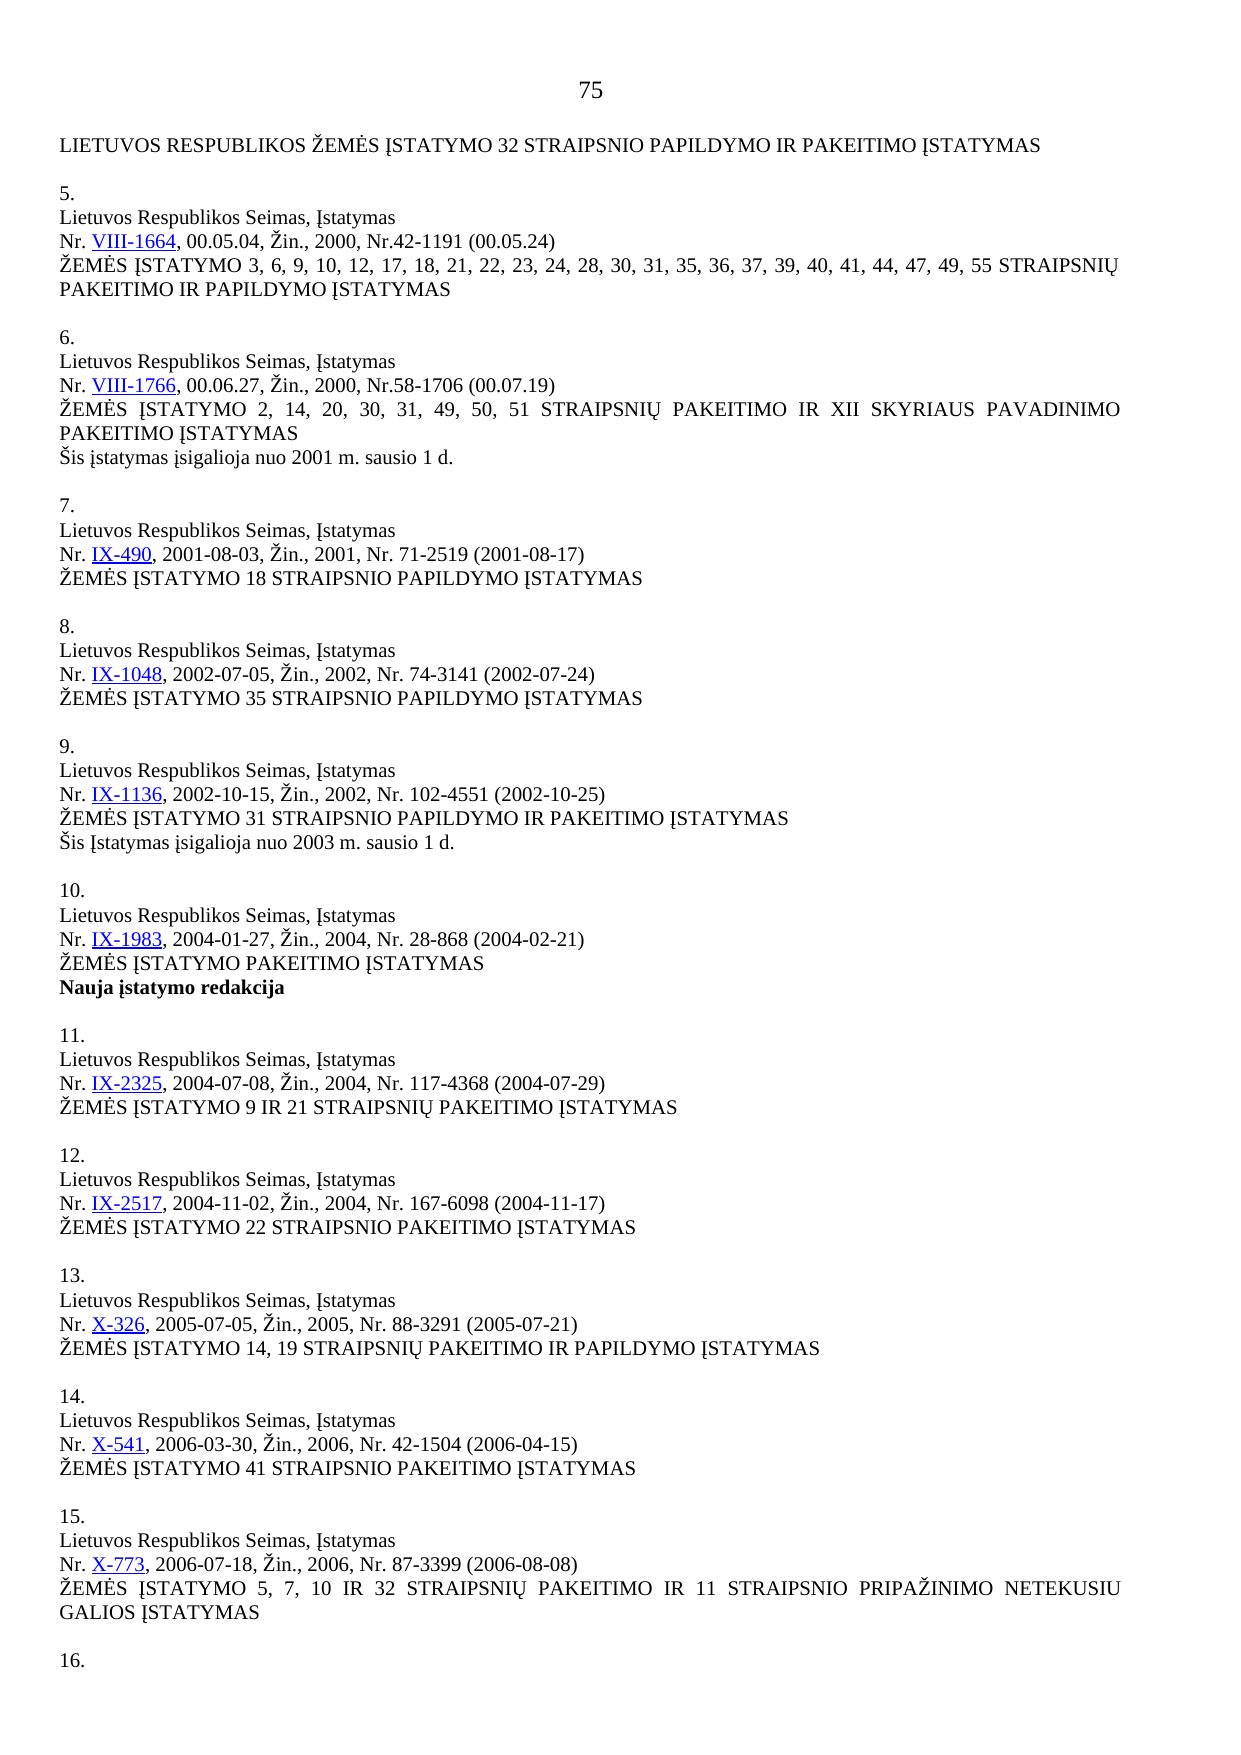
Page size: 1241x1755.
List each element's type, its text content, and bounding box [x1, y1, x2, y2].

text ŽEMĖS ĮSTATYMO 14, 19 STRAIPSNIŲ PAKEITIMO IR PAPILDYMO ĮSTATYMAS [59, 1336, 1122, 1360]
text Nr. X-773, 2006-07-18, Žin., 2006, Nr. 87-3399 (2006-08-08) [59, 1552, 1122, 1576]
text Lietuvos Respublikos Seimas, Įstatymas [59, 902, 1122, 927]
text Šis Įstatymas įsigalioja nuo 2003 m. sausio 1 d. [59, 830, 1122, 854]
text Nr. IX-1136, 2002-10-15, Žin., 2002, Nr. 102-4551 (2002-10-25) [59, 782, 1122, 806]
text LIETUVOS RESPUBLIKOS ŽEMĖS ĮSTATYMO 32 STRAIPSNIO PAPILDYMO IR PAKEITIMO ĮSTATYMAS [59, 132, 1122, 157]
text ŽEMĖS ĮSTATYMO 18 STRAIPSNIO PAPILDYMO ĮSTATYMAS [59, 566, 1122, 590]
text Lietuvos Respublikos Seimas, Įstatymas [59, 517, 1122, 542]
text 8. [59, 614, 1122, 638]
text Nr. IX-2325, 2004-07-08, Žin., 2004, Nr. 117-4368 (2004-07-29) [59, 1071, 1122, 1095]
text ŽEMĖS ĮSTATYMO PAKEITIMO ĮSTATYMAS [59, 951, 1122, 975]
text 13. [59, 1263, 1122, 1287]
text Lietuvos Respublikos Seimas, Įstatymas [59, 1528, 1122, 1552]
text Lietuvos Respublikos Seimas, Įstatymas [59, 205, 1122, 229]
text Nr. IX-490, 2001-08-03, Žin., 2001, Nr. 71-2519 (2001-08-17) [59, 542, 1122, 566]
text Lietuvos Respublikos Seimas, Įstatymas [59, 349, 1122, 373]
text 16. [59, 1648, 1122, 1672]
text ŽEMĖS ĮSTATYMO 31 STRAIPSNIO PAPILDYMO IR PAKEITIMO ĮSTATYMAS [59, 806, 1122, 830]
text ŽEMĖS ĮSTATYMO 9 IR 21 STRAIPSNIŲ PAKEITIMO ĮSTATYMAS [59, 1095, 1122, 1119]
text Lietuvos Respublikos Seimas, Įstatymas [59, 1287, 1122, 1312]
text 10. [59, 878, 1122, 902]
text Nr. VIII-1664, 00.05.04, Žin., 2000, Nr.42-1191 (00.05.24) [59, 229, 1122, 253]
text 9. [59, 734, 1122, 758]
text 11. [59, 1023, 1122, 1047]
text Lietuvos Respublikos Seimas, Įstatymas [59, 1047, 1122, 1071]
text Lietuvos Respublikos Seimas, Įstatymas [59, 1167, 1122, 1191]
text ŽEMĖS ĮSTATYMO 41 STRAIPSNIO PAKEITIMO ĮSTATYMAS [59, 1456, 1122, 1480]
text 12. [59, 1143, 1122, 1167]
text Nr. IX-1048, 2002-07-05, Žin., 2002, Nr. 74-3141 (2002-07-24) [59, 662, 1122, 686]
text Lietuvos Respublikos Seimas, Įstatymas [59, 758, 1122, 782]
text 15. [59, 1504, 1122, 1528]
text ŽEMĖS ĮSTATYMO 3, 6, 9, 10, 12, 17, 18, 21, 22, 23, 24, 28, 30, 31, 35, 36, 37, 39, 40, 41, 44, 47, 49, 55 STRAIPSNIŲ PAKEITIMO IR PAPILDYMO ĮSTATYMAS [59, 253, 1122, 301]
text Nr. VIII-1766, 00.06.27, Žin., 2000, Nr.58-1706 (00.07.19) [59, 373, 1122, 397]
text Nr. IX-1983, 2004-01-27, Žin., 2004, Nr. 28-868 (2004-02-21) [59, 927, 1122, 951]
text Nr. X-541, 2006-03-30, Žin., 2006, Nr. 42-1504 (2006-04-15) [59, 1432, 1122, 1456]
text Nr. X-326, 2005-07-05, Žin., 2005, Nr. 88-3291 (2005-07-21) [59, 1312, 1122, 1336]
text ŽEMĖS ĮSTATYMO 5, 7, 10 IR 32 STRAIPSNIŲ PAKEITIMO IR 11 STRAIPSNIO PRIPAŽINIMO NETEKUSIU GALIOS ĮSTATYMAS [59, 1576, 1122, 1624]
text 14. [59, 1384, 1122, 1408]
text 5. [59, 181, 1122, 205]
text ŽEMĖS ĮSTATYMO 2, 14, 20, 30, 31, 49, 50, 51 STRAIPSNIŲ PAKEITIMO IR XII SKYRIAUS PAVADINIMO PAKEITIMO ĮSTATYMAS [59, 397, 1122, 445]
text Lietuvos Respublikos Seimas, Įstatymas [59, 1408, 1122, 1432]
text 6. [59, 325, 1122, 349]
text 7. [59, 493, 1122, 517]
text Lietuvos Respublikos Seimas, Įstatymas [59, 638, 1122, 662]
text ŽEMĖS ĮSTATYMO 35 STRAIPSNIO PAPILDYMO ĮSTATYMAS [59, 686, 1122, 710]
text ŽEMĖS ĮSTATYMO 22 STRAIPSNIO PAKEITIMO ĮSTATYMAS [59, 1215, 1122, 1239]
text Šis įstatymas įsigalioja nuo 2001 m. sausio 1 d. [59, 445, 1122, 469]
text Nauja įstatymo redakcija [59, 975, 1122, 999]
text Nr. IX-2517, 2004-11-02, Žin., 2004, Nr. 167-6098 (2004-11-17) [59, 1191, 1122, 1215]
